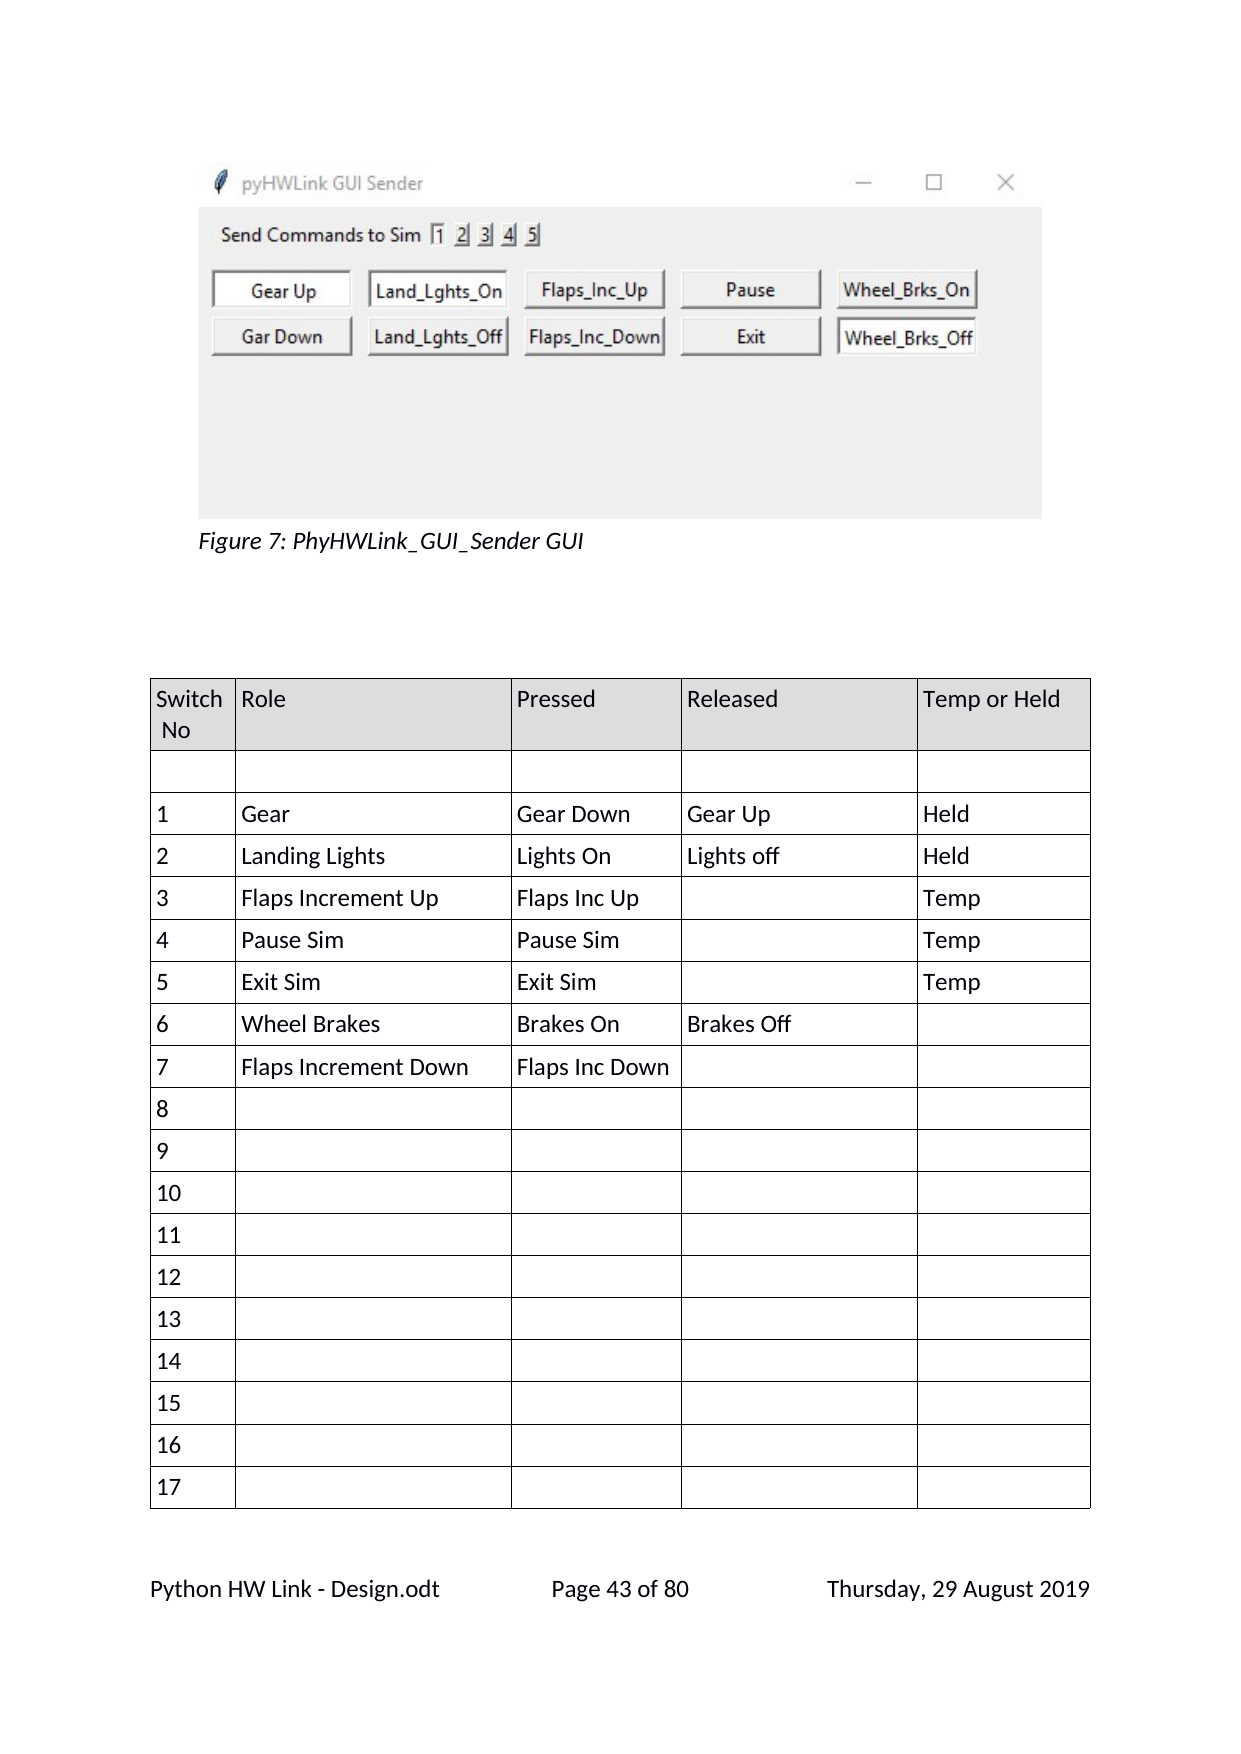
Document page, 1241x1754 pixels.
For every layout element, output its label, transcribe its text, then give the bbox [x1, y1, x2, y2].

table_cell [236, 1088, 511, 1129]
table_cell [918, 1172, 1090, 1213]
table_cell 6 [151, 1004, 235, 1045]
table_cell Gear Up [682, 793, 917, 834]
table_header Role [236, 679, 511, 750]
table_header Temp or Held [918, 679, 1090, 750]
table_cell 16 [151, 1425, 235, 1466]
table_cell [512, 1256, 681, 1297]
table_cell [236, 1340, 511, 1381]
table_cell [918, 1382, 1090, 1423]
table_cell 11 [151, 1214, 235, 1255]
table_cell Exit Sim [236, 962, 511, 1003]
table_cell [512, 1298, 681, 1339]
table_cell 1 [151, 793, 235, 834]
table_cell 12 [151, 1256, 235, 1297]
table_cell Held [918, 835, 1090, 876]
table_cell [682, 1425, 917, 1466]
table_cell Pause Sim [236, 920, 511, 961]
table_cell [682, 1088, 917, 1129]
table_cell Flaps Increment Down [236, 1046, 511, 1087]
table_cell Wheel Brakes [236, 1004, 511, 1045]
table_cell Pause Sim [512, 920, 681, 961]
table_cell [918, 1298, 1090, 1339]
table_cell Held [918, 793, 1090, 834]
table_cell [918, 1004, 1090, 1045]
table_cell 17 [151, 1467, 235, 1508]
table_cell 2 [151, 835, 235, 876]
table_cell Temp [918, 962, 1090, 1003]
table_cell [236, 1214, 511, 1255]
table_cell [512, 1382, 681, 1423]
table_cell Flaps Increment Up [236, 877, 511, 918]
table_cell 9 [151, 1130, 235, 1171]
table_cell [918, 1046, 1090, 1087]
table_cell [918, 751, 1090, 792]
table_cell [918, 1256, 1090, 1297]
table_cell [236, 751, 511, 792]
table_cell Lights On [512, 835, 681, 876]
table_cell [682, 1214, 917, 1255]
table_cell Landing Lights [236, 835, 511, 876]
table_cell [682, 1340, 917, 1381]
table_cell [512, 1425, 681, 1466]
table_cell [682, 877, 917, 918]
table_cell Temp [918, 877, 1090, 918]
table_cell 4 [151, 920, 235, 961]
table_cell [682, 1046, 917, 1087]
table_cell [512, 1130, 681, 1171]
table_cell [682, 962, 917, 1003]
table_cell [682, 1298, 917, 1339]
table_header Released [682, 679, 917, 750]
table_cell [236, 1382, 511, 1423]
table_cell Lights off [682, 835, 917, 876]
table_cell Gear [236, 793, 511, 834]
table_cell [512, 1214, 681, 1255]
table_cell [236, 1467, 511, 1508]
table_cell [918, 1214, 1090, 1255]
table_cell [682, 751, 917, 792]
table_header Pressed [512, 679, 681, 750]
table_cell [236, 1130, 511, 1171]
table_header Switch No [151, 679, 235, 750]
table_cell Temp [918, 920, 1090, 961]
table_cell 15 [151, 1382, 235, 1423]
table_cell 13 [151, 1298, 235, 1339]
table_cell [151, 751, 235, 792]
table_cell [236, 1256, 511, 1297]
table_cell Flaps Inc Up [512, 877, 681, 918]
table_cell [918, 1340, 1090, 1381]
table_cell [512, 1172, 681, 1213]
table_cell [236, 1425, 511, 1466]
table_cell [682, 1130, 917, 1171]
table_cell [918, 1467, 1090, 1508]
table_cell [682, 1172, 917, 1213]
table_cell [918, 1425, 1090, 1466]
table_cell [682, 1382, 917, 1423]
table_cell [682, 1256, 917, 1297]
table_cell 3 [151, 877, 235, 918]
table_cell [918, 1130, 1090, 1171]
table_cell Exit Sim [512, 962, 681, 1003]
table_cell [918, 1088, 1090, 1129]
table_cell Brakes Off [682, 1004, 917, 1045]
table_cell 5 [151, 962, 235, 1003]
text Figure 7: PhyHWLink_GUI_Sender GUI [198, 519, 1042, 556]
table_cell [512, 1340, 681, 1381]
table_cell 10 [151, 1172, 235, 1213]
table_cell 8 [151, 1088, 235, 1129]
table_cell [236, 1172, 511, 1213]
table_cell [512, 751, 681, 792]
table_cell [682, 1467, 917, 1508]
table_cell 14 [151, 1340, 235, 1381]
table_cell 7 [151, 1046, 235, 1087]
table_cell Flaps Inc Down [512, 1046, 681, 1087]
picture [198, 162, 1042, 519]
table_cell [512, 1088, 681, 1129]
table_cell [512, 1467, 681, 1508]
table_cell [236, 1298, 511, 1339]
table_cell [682, 920, 917, 961]
table_cell Gear Down [512, 793, 681, 834]
table_cell Brakes On [512, 1004, 681, 1045]
